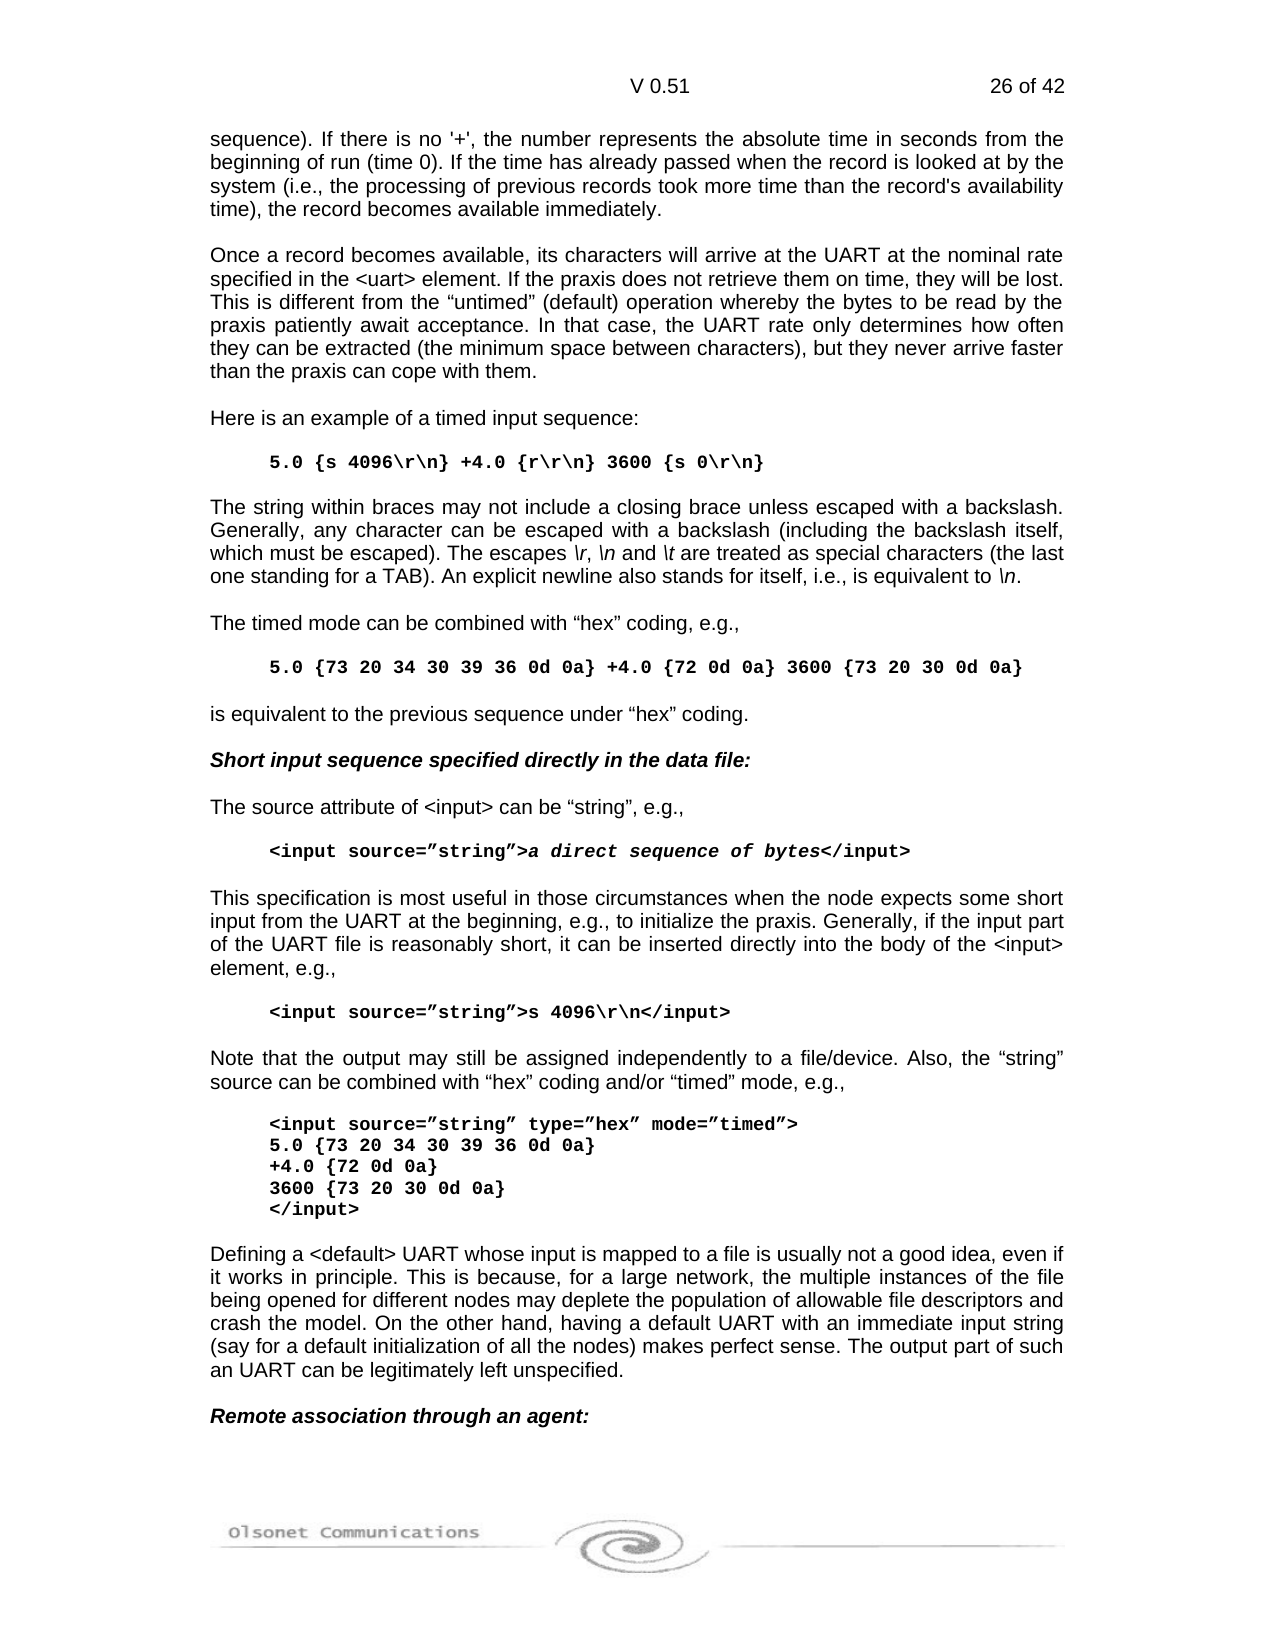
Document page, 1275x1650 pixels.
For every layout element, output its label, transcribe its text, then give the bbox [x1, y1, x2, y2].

text Short input sequence specified directly in the data file: [210, 749, 1065, 772]
text <input source=”string”>s 4096\r\n</input> [269, 1002, 1065, 1024]
text This specification is most useful in those circumstances when the node expects some short input from the UART at the beginning, e.g., to initialize the praxis. Generally, if the input part of the UART file is reasonably short, it can be inserted directly into the body of the <input> element, e.g., [210, 886, 1065, 979]
picture [210, 1504, 1065, 1596]
text <input source=”string”>a direct sequence of bytes</input> [269, 842, 1065, 863]
text Note that the output may still be assigned independently to a file/device. Also, the “string” source can be combined with “hex” coding and/or “timed” mode, e.g., [210, 1047, 1065, 1093]
text is equivalent to the previous sequence under “hex” coding. [210, 702, 1065, 726]
text +4.0 {72 0d 0a} [269, 1157, 1065, 1178]
text The timed mode can be combined with “hex” coding, e.g., [210, 612, 1065, 635]
text </input> [269, 1200, 1065, 1221]
text 5.0 {73 20 34 30 39 36 0d 0a} +4.0 {72 0d 0a} 3600 {73 20 30 0d 0a} [269, 658, 1065, 679]
text Defining a <default> UART whose input is mapped to a file is usually not a good idea, even if it works in principle. This is because, for a large network, the multiple instances of the file being opened for different nodes may deplete the population of allowable file descriptors and crash the model. On the other hand, having a default UART with an immediate input string (say for a default initialization of all the nodes) makes perfect sense. The output part of such an UART can be legitimately left unspecified. [210, 1242, 1065, 1382]
text Remote association through an agent: [210, 1405, 1065, 1428]
text 5.0 {73 20 34 30 39 36 0d 0a} [269, 1136, 1065, 1157]
text The string within braces may not include a closing brace unless escaped with a backslash. Generally, any character can be escaped with a backslash (including the backslash itself, which must be escaped). The escapes \r, \n and \t are treated as special characters (the last one standing for a TAB). An explicit newline also stands for itself, i.e., is equivalent to \n. [210, 495, 1065, 588]
text Once a record becomes available, its characters will arrive at the UART at the nominal rate specified in the <uart> element. If the praxis does not retrieve them on time, they will be lost. This is different from the “untimed” (default) operation whereby the bytes to be read by the praxis patiently await acceptance. In that case, the UART rate only determines how often they can be extracted (the minimum space between characters), but they never arrive faster than the praxis can cope with them. [210, 244, 1065, 383]
text 3600 {73 20 30 0d 0a} [269, 1178, 1065, 1200]
text The source attribute of <input> can be “string”, e.g., [210, 795, 1065, 819]
text sequence). If there is no '+', the number represents the absolute time in seconds from the beginning of run (time 0). If the time has already passed when the record is looked at by the system (i.e., the processing of previous records took more time than the record's availability time), the record becomes available immediately. [210, 128, 1065, 221]
text Here is an example of a timed input sequence: [210, 406, 1065, 430]
text <input source=”string” type=”hex” mode=”timed”> [269, 1115, 1065, 1136]
text 5.0 {s 4096\r\n} +4.0 {r\r\n} 3600 {s 0\r\n} [269, 453, 1065, 474]
